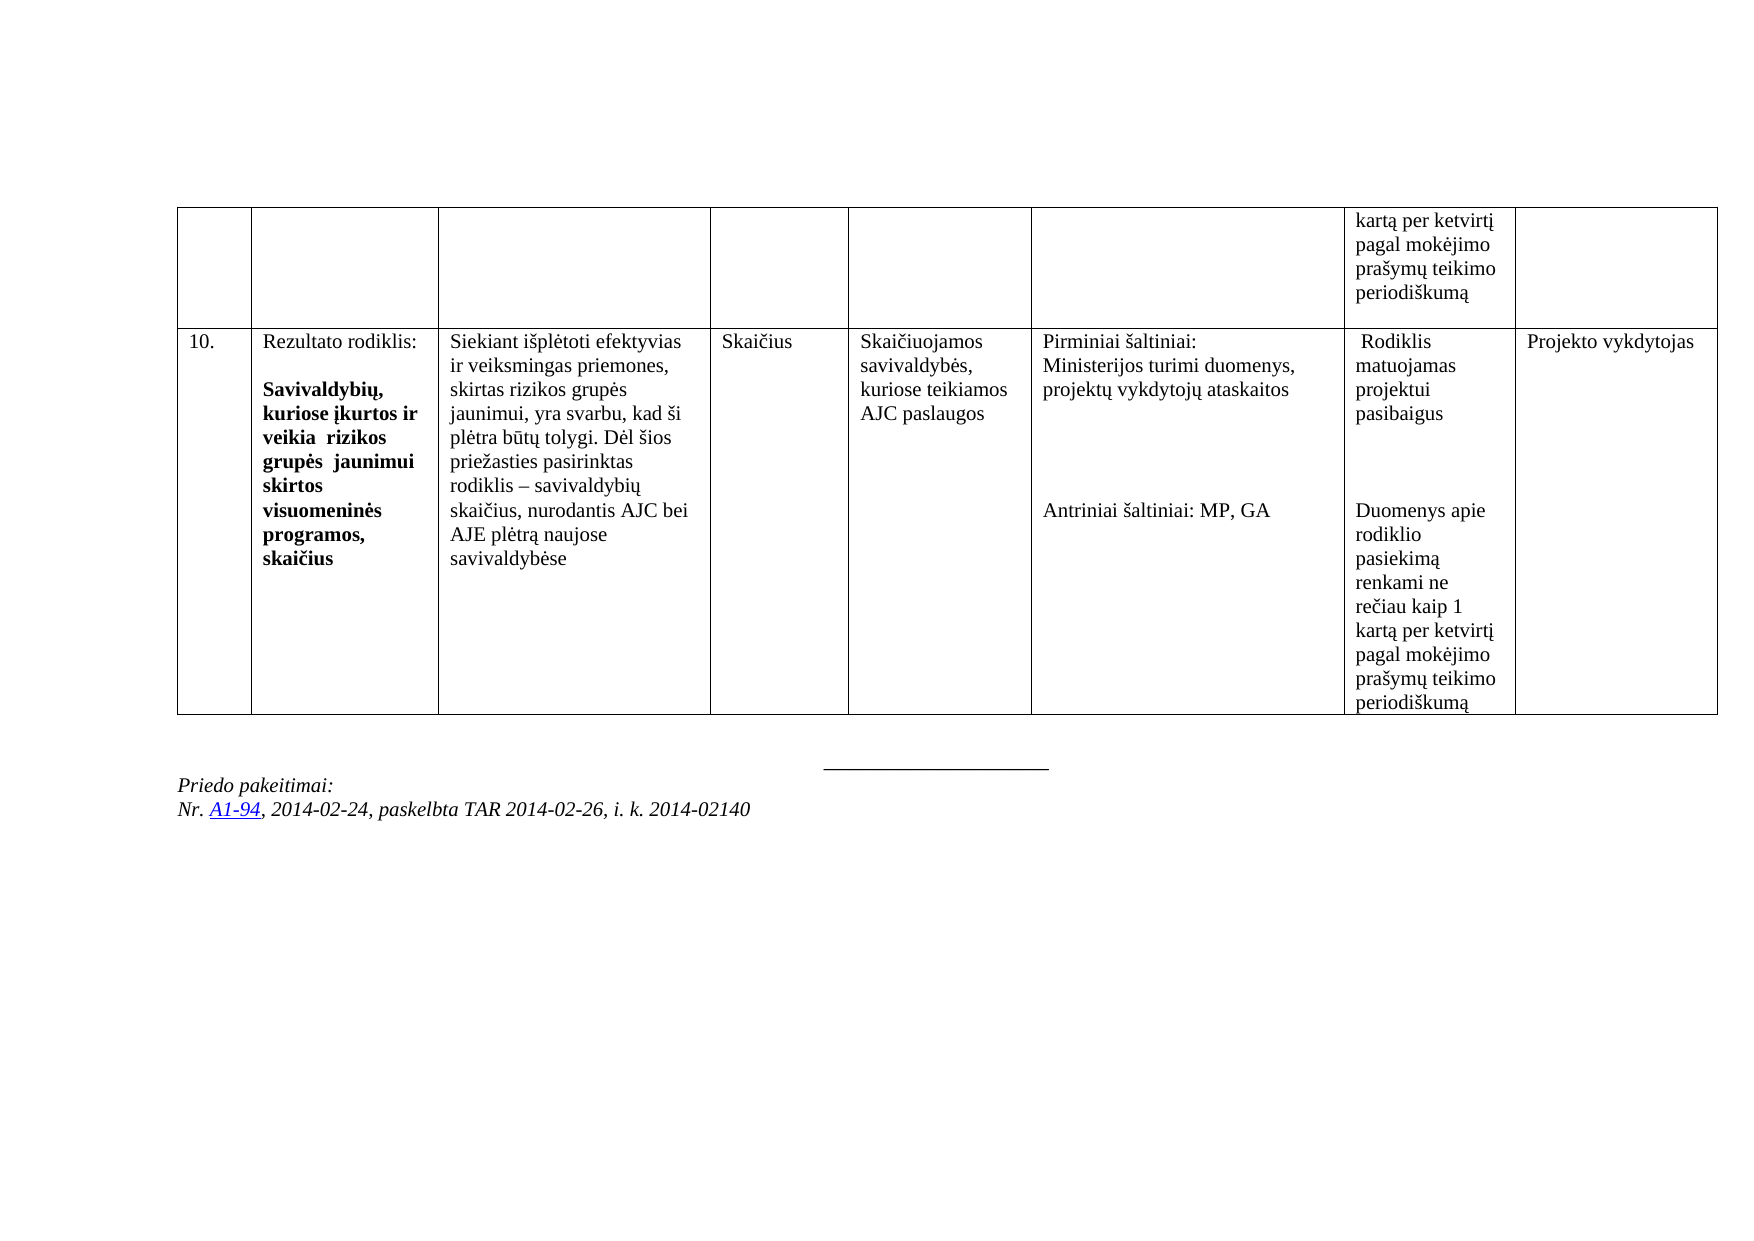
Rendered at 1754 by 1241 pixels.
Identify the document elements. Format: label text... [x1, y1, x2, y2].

table_cell [849, 208, 1031, 328]
table_cell kartą per ketvirtį pagal mokėjimo prašymų teikimo periodiškumą [1345, 208, 1515, 328]
table_cell Pirminiai šaltiniai: Ministerijos turimi duomenys, projektų vykdytojų ataskaitos Antriniai šaltiniai: MP, GA [1032, 329, 1344, 714]
table_cell 10. [178, 329, 251, 714]
text __________________ [177, 744, 1695, 773]
text Nr. A1-94, 2014-02-24, paskelbta TAR 2014-02-26, i. k. 2014-02140 [177, 797, 1695, 821]
text Priedo pakeitimai: [177, 773, 1695, 797]
table_cell [1516, 208, 1717, 328]
table_cell [439, 208, 710, 328]
table_cell Skaičius [711, 329, 848, 714]
table_cell Skaičiuojamos savivaldybės, kuriose teikiamos AJC paslaugos [849, 329, 1031, 714]
table_cell Siekiant išplėtoti efektyvias ir veiksmingas priemones, skirtas rizikos grupės jaunimui, yra svarbu, kad ši plėtra būtų tolygi. Dėl šios priežasties pasirinktas rodiklis – savivaldybių skaičius, nurodantis AJC bei AJE plėtrą naujose savivaldybėse [439, 329, 710, 714]
table_cell [1032, 208, 1344, 328]
table_cell [711, 208, 848, 328]
table_cell Rezultato rodiklis: Savivaldybių, kuriose įkurtos ir veikia rizikos grupės jaunimui skirtos visuomeninės programos, skaičius [252, 329, 438, 714]
table_cell Projekto vykdytojas [1516, 329, 1717, 714]
table_cell [178, 208, 251, 328]
table_cell [252, 208, 438, 328]
table_cell Rodiklis matuojamas projektui pasibaigus Duomenys apie rodiklio pasiekimą renkami ne rečiau kaip 1 kartą per ketvirtį pagal mokėjimo prašymų teikimo periodiškumą [1345, 329, 1515, 714]
